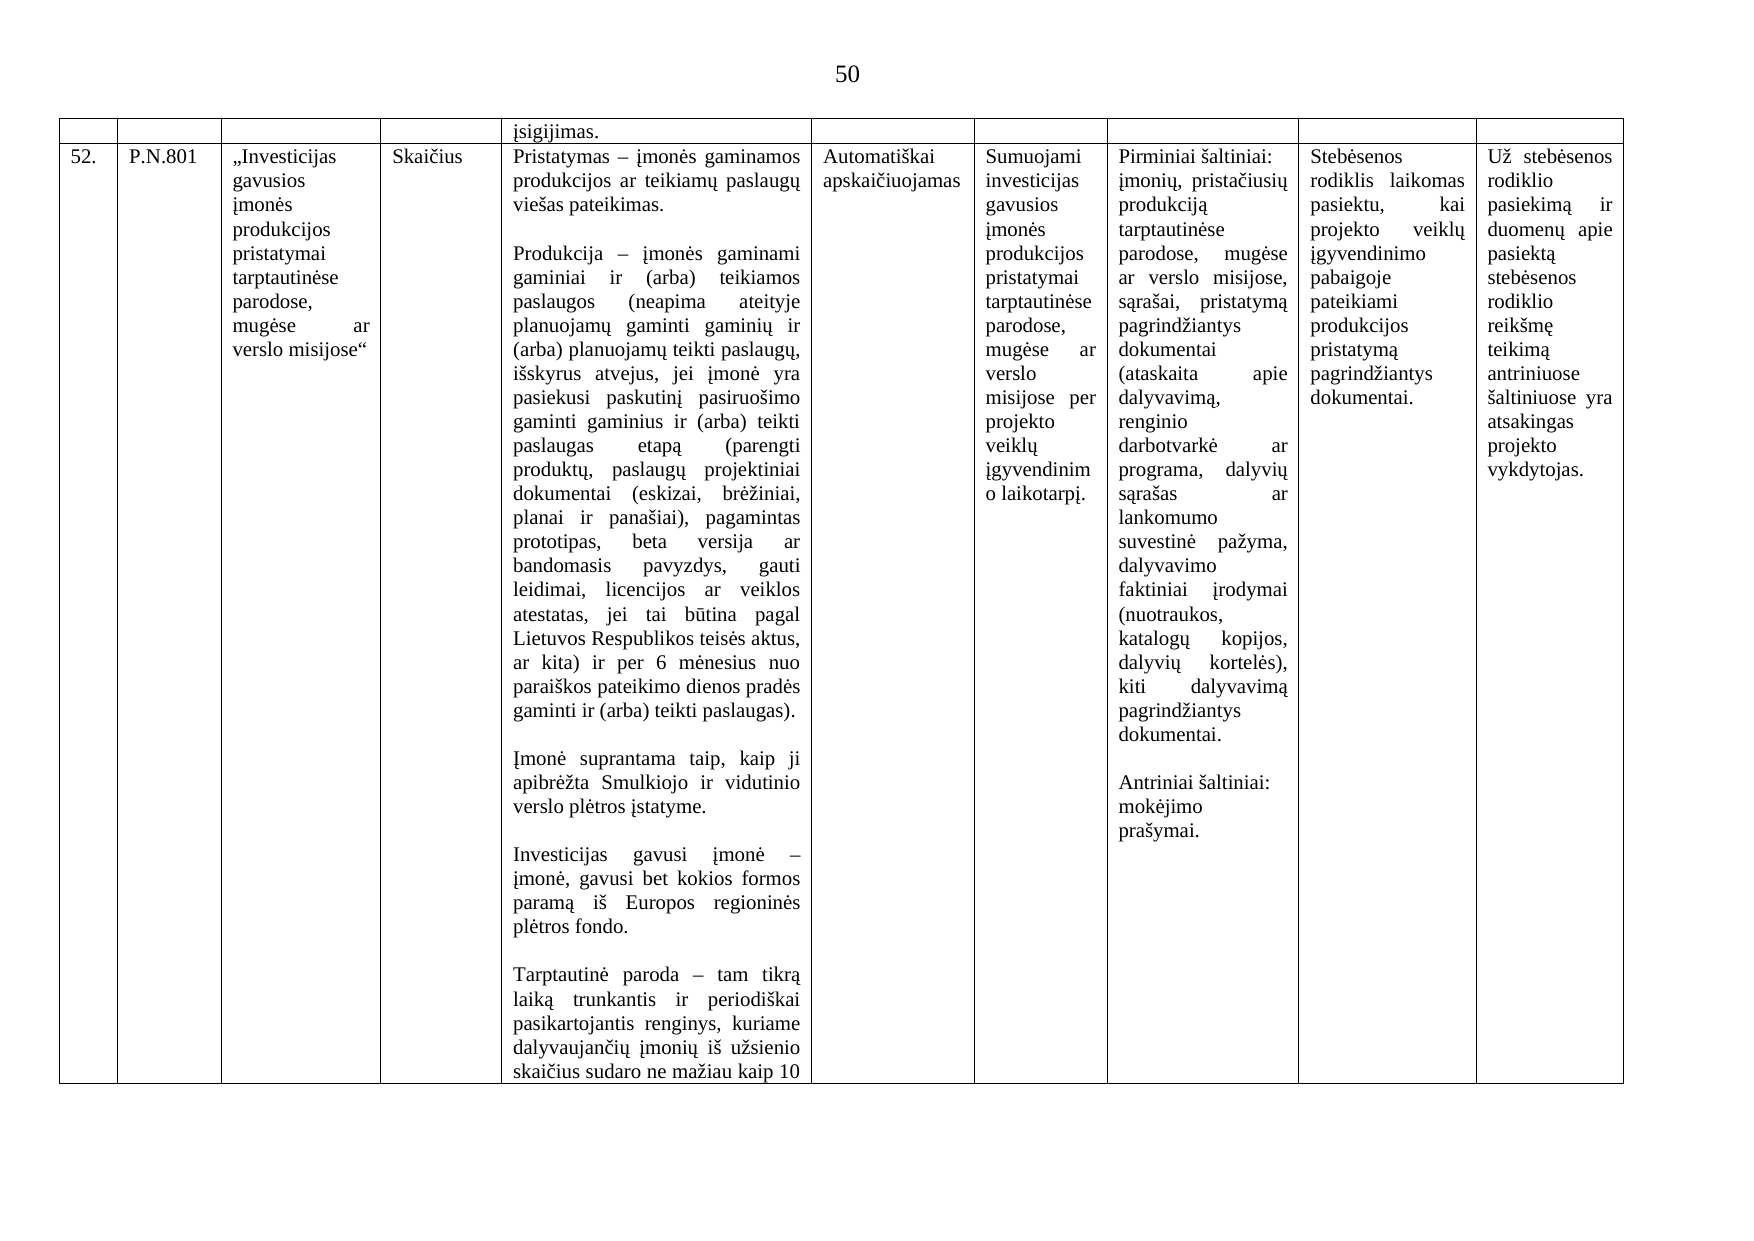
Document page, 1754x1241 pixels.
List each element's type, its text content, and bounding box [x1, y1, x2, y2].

table_cell Automatiškai apskaičiuojamas [812, 144, 974, 1083]
table_cell [118, 119, 221, 143]
table_cell [222, 119, 380, 143]
table_cell [381, 119, 501, 143]
table_cell [1477, 119, 1623, 143]
table_cell [1108, 119, 1298, 143]
table_cell [60, 119, 117, 143]
table_cell [975, 119, 1107, 143]
table_cell [812, 119, 974, 143]
table_cell Pirminiai šaltiniai: įmonių, pristačiusių produkciją tarptautinėse parodose, mugėse ar verslo misijose, sąrašai, pristatymą pagrindžiantys dokumentai (ataskaita apie dalyvavimą, renginio darbotvarkė ar programa, dalyvių sąrašas ar lankomumo suvestinė pažyma, dalyvavimo faktiniai įrodymai (nuotraukos, katalogų kopijos, dalyvių kortelės), kiti dalyvavimą pagrindžiantys dokumentai. Antriniai šaltiniai: mokėjimo prašymai. [1108, 144, 1298, 1083]
table_cell „Investicijas gavusios įmonės produkcijos pristatymai tarptautinėse parodose, mugėse ar verslo misijose“ [222, 144, 380, 1083]
table_cell Pristatymas – įmonės gaminamos produkcijos ar teikiamų paslaugų viešas pateikimas. Produkcija – įmonės gaminami gaminiai ir (arba) teikiamos paslaugos (neapima ateityje planuojamų gaminti gaminių ir (arba) planuojamų teikti paslaugų, išskyrus atvejus, jei įmonė yra pasiekusi paskutinį pasiruošimo gaminti gaminius ir (arba) teikti paslaugas etapą (parengti produktų, paslaugų projektiniai dokumentai (eskizai, brėžiniai, planai ir panašiai), pagamintas prototipas, beta versija ar bandomasis pavyzdys, gauti leidimai, licencijos ar veiklos atestatas, jei tai būtina pagal Lietuvos Respublikos teisės aktus, ar kita) ir per 6 mėnesius nuo paraiškos pateikimo dienos pradės gaminti ir (arba) teikti paslaugas). Įmonė suprantama taip, kaip ji apibrėžta Smulkiojo ir vidutinio verslo plėtros įstatyme. Investicijas gavusi įmonė – įmonė, gavusi bet kokios formos paramą iš Europos regioninės plėtros fondo. Tarptautinė paroda – tam tikrą laiką trunkantis ir periodiškai pasikartojantis renginys, kuriame dalyvaujančių įmonių iš užsienio skaičius sudaro ne mažiau kaip 10 [502, 144, 811, 1083]
table_cell P.N.801 [118, 144, 221, 1083]
table_cell Sumuojami investicijas gavusios įmonės produkcijos pristatymai tarptautinėse parodose, mugėse ar verslo misijose per projekto veiklų įgyvendinimo laikotarpį. [975, 144, 1107, 1083]
table_cell įsigijimas. [502, 119, 811, 143]
table_cell 52. [60, 144, 117, 1083]
table_cell Už stebėsenos rodiklio pasiekimą ir duomenų apie pasiektą stebėsenos rodiklio reikšmę teikimą antriniuose šaltiniuose yra atsakingas projekto vykdytojas. [1477, 144, 1623, 1083]
table_cell Stebėsenos rodiklis laikomas pasiektu, kai projekto veiklų įgyvendinimo pabaigoje pateikiami produkcijos pristatymą pagrindžiantys dokumentai. [1299, 144, 1476, 1083]
table_cell Skaičius [381, 144, 501, 1083]
